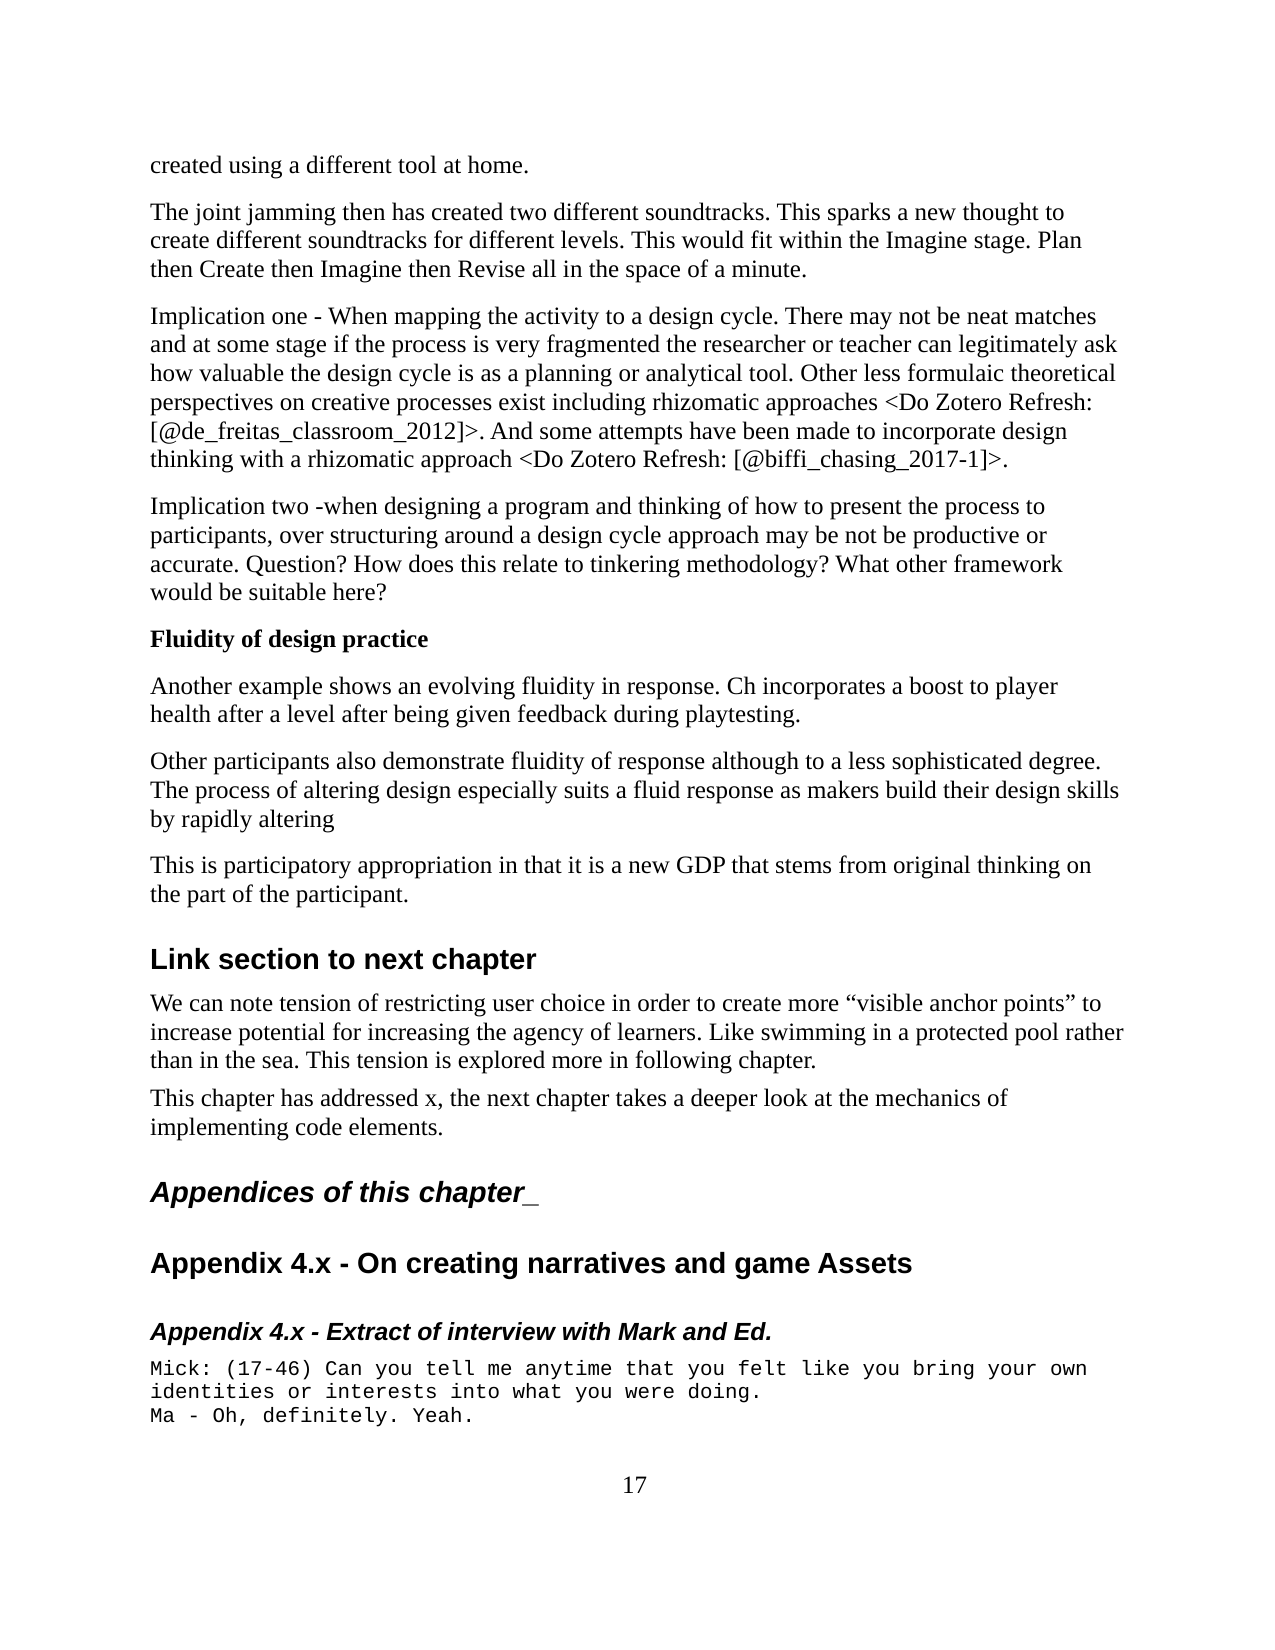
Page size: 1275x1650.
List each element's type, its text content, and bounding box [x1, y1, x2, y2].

text Ma - Oh, definitely. Yeah. [150, 1405, 1125, 1429]
subtitle Link section to next chapter [150, 942, 1125, 975]
text Fluidity of design practice [150, 624, 1125, 653]
text Implication two -when designing a program and thinking of how to present the process to participants, over structuring around a design cycle approach may be not be productive or accurate. Question? How does this relate to tinkering methodology? What other framework would be suitable here? [150, 491, 1125, 606]
subtitle Appendix 4.x - Extract of interview with Mark and Ed. [150, 1317, 1125, 1345]
text Another example shows an evolving fluidity in response. Ch incorporates a boost to player health after a level after being given feedback during playtesting. [150, 671, 1125, 728]
text Implication one - When mapping the activity to a design cycle. There may not be neat matches and at some stage if the process is very fragmented the researcher or teacher can legitimately ask how valuable the design cycle is as a planning or analytical tool. Other less formulaic theoretical perspectives on creative processes exist including rhizomatic approaches <Do Zotero Refresh: [@de_freitas_classroom_2012]>. And some attempts have been made to incorporate design thinking with a rhizomatic approach <Do Zotero Refresh: [@biffi_chasing_2017-1]>. [150, 301, 1125, 473]
text This is participatory appropriation in that it is a new GDP that stems from original thinking on the part of the participant. [150, 850, 1125, 908]
text Mick: (17-46) Can you tell me anytime that you felt like you bring your own identities or interests into what you were doing. [150, 1358, 1125, 1405]
text created using a different tool at home. [150, 150, 1125, 179]
subtitle Appendix 4.x - On creating narratives and game Assets [150, 1246, 1125, 1279]
text Other participants also demonstrate fluidity of response although to a less sophisticated degree. The process of altering design especially suits a fluid response as makers build their design skills by rapidly altering [150, 746, 1125, 832]
text This chapter has addressed x, the next chapter takes a deeper look at the mechanics of implementing code elements. [150, 1083, 1125, 1141]
text The joint jamming then has created two different soundtracks. This sparks a new thought to create different soundtracks for different levels. This would fit within the Imagine stage. Plan then Create then Imagine then Revise all in the space of a minute. [150, 197, 1125, 283]
text We can note tension of restricting user choice in order to create more “visible anchor points” to increase potential for increasing the agency of learners. Like swimming in a protected pool rather than in the sea. This tension is explored more in following chapter. [150, 988, 1125, 1074]
subtitle Appendices of this chapter_ [150, 1174, 1125, 1208]
